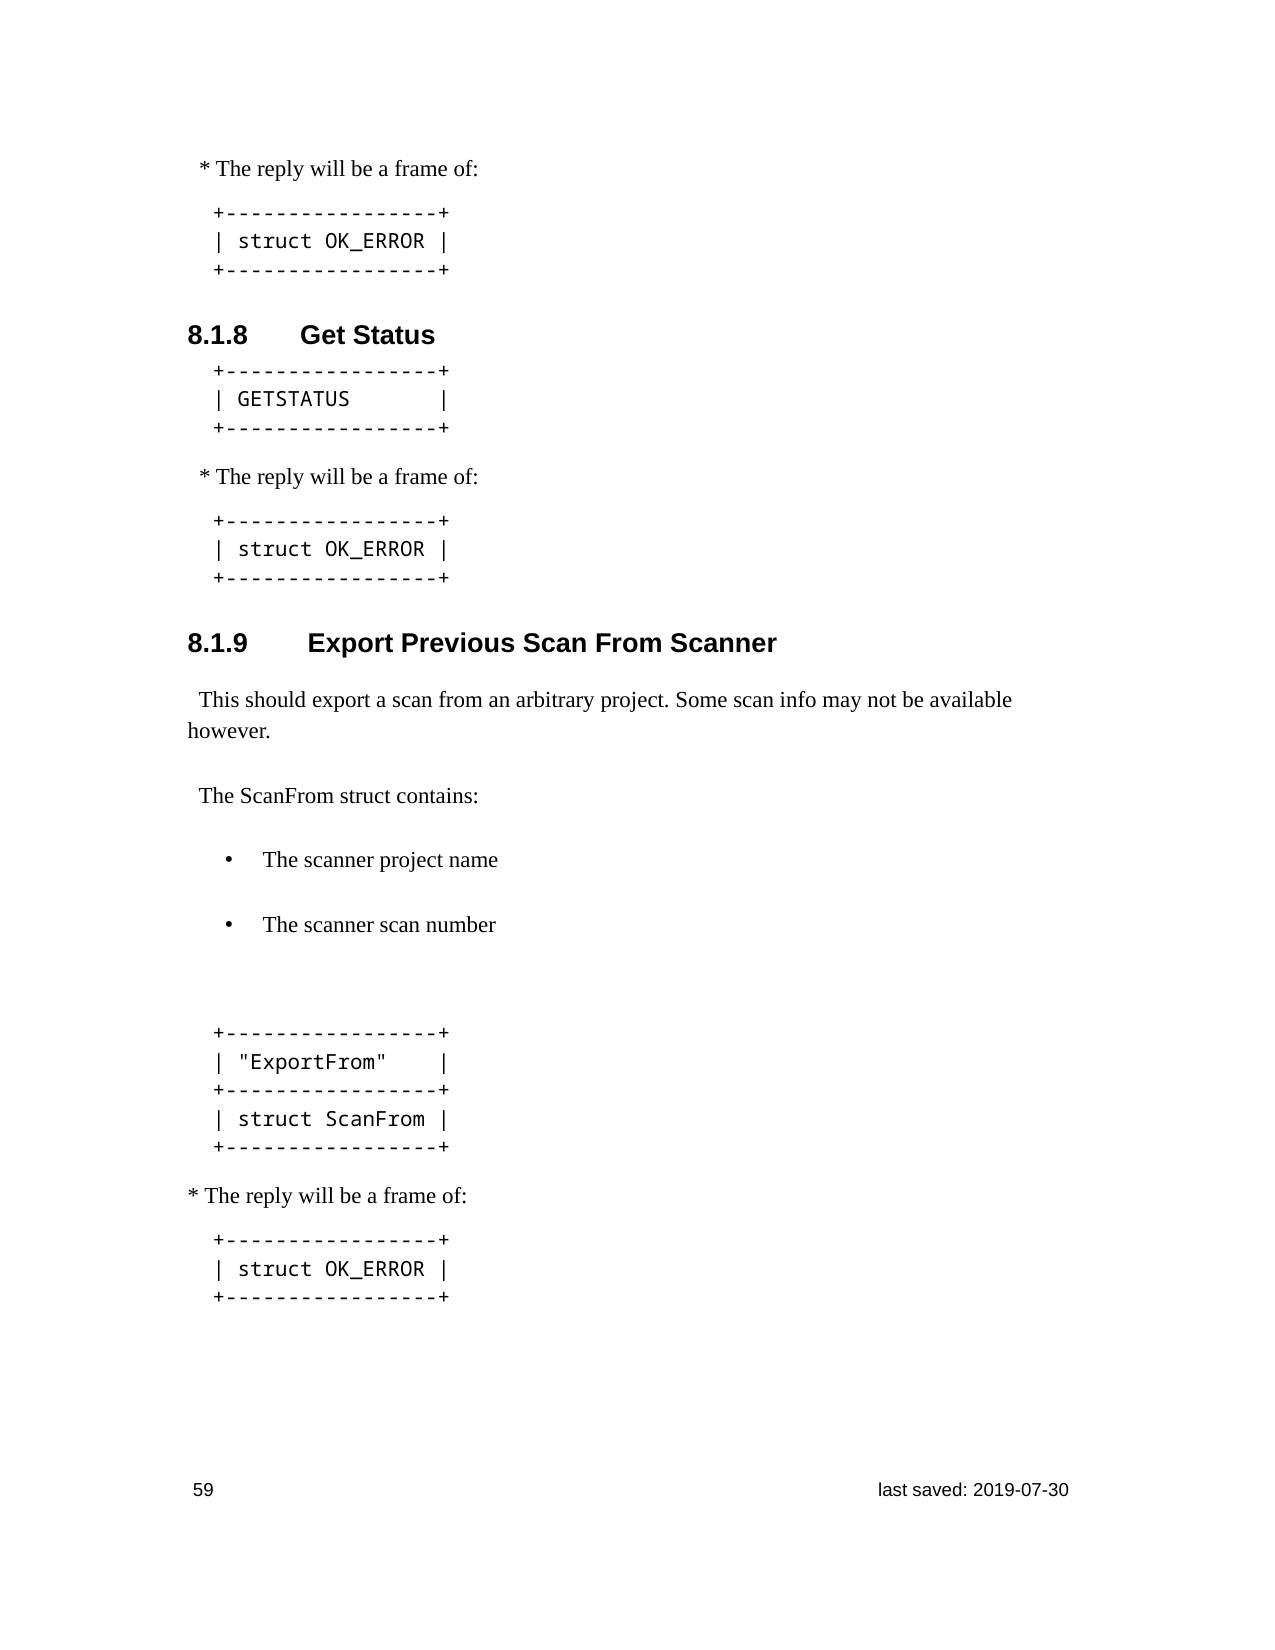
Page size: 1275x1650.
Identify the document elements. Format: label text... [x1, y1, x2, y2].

text +-----------------+ [187, 1225, 1087, 1254]
text +-----------------+ [187, 1018, 1087, 1047]
text +-----------------+ [187, 563, 1087, 591]
text +-----------------+ [187, 255, 1087, 283]
list The scanner project name [225, 841, 1087, 873]
text | struct ScanFrom | [187, 1104, 1087, 1132]
text +-----------------+ [187, 506, 1087, 534]
text The ScanFrom struct contains: [187, 777, 1087, 808]
text | struct OK_ERROR | [187, 534, 1087, 563]
text +-----------------+ [187, 413, 1087, 441]
text This should export a scan from an arbitrary project. Some scan info may not be available however. [187, 681, 1087, 743]
text | "ExportFrom" | [187, 1047, 1087, 1075]
text | struct OK_ERROR | [187, 1254, 1087, 1282]
text * The reply will be a frame of: [187, 1177, 1087, 1208]
list The scanner scan number [225, 906, 1087, 937]
text | struct OK_ERROR | [187, 226, 1087, 255]
subtitle Export Previous Scan From Scanner [187, 623, 1087, 658]
text +-----------------+ [187, 1075, 1087, 1104]
text * The reply will be a frame of: [187, 458, 1087, 489]
text | GETSTATUS | [187, 384, 1087, 413]
text +-----------------+ [187, 356, 1087, 384]
text +-----------------+ [187, 1282, 1087, 1311]
text * The reply will be a frame of: [187, 150, 1087, 181]
text +-----------------+ [187, 1132, 1087, 1161]
subtitle Get Status [187, 314, 1087, 350]
text +-----------------+ [187, 198, 1087, 226]
